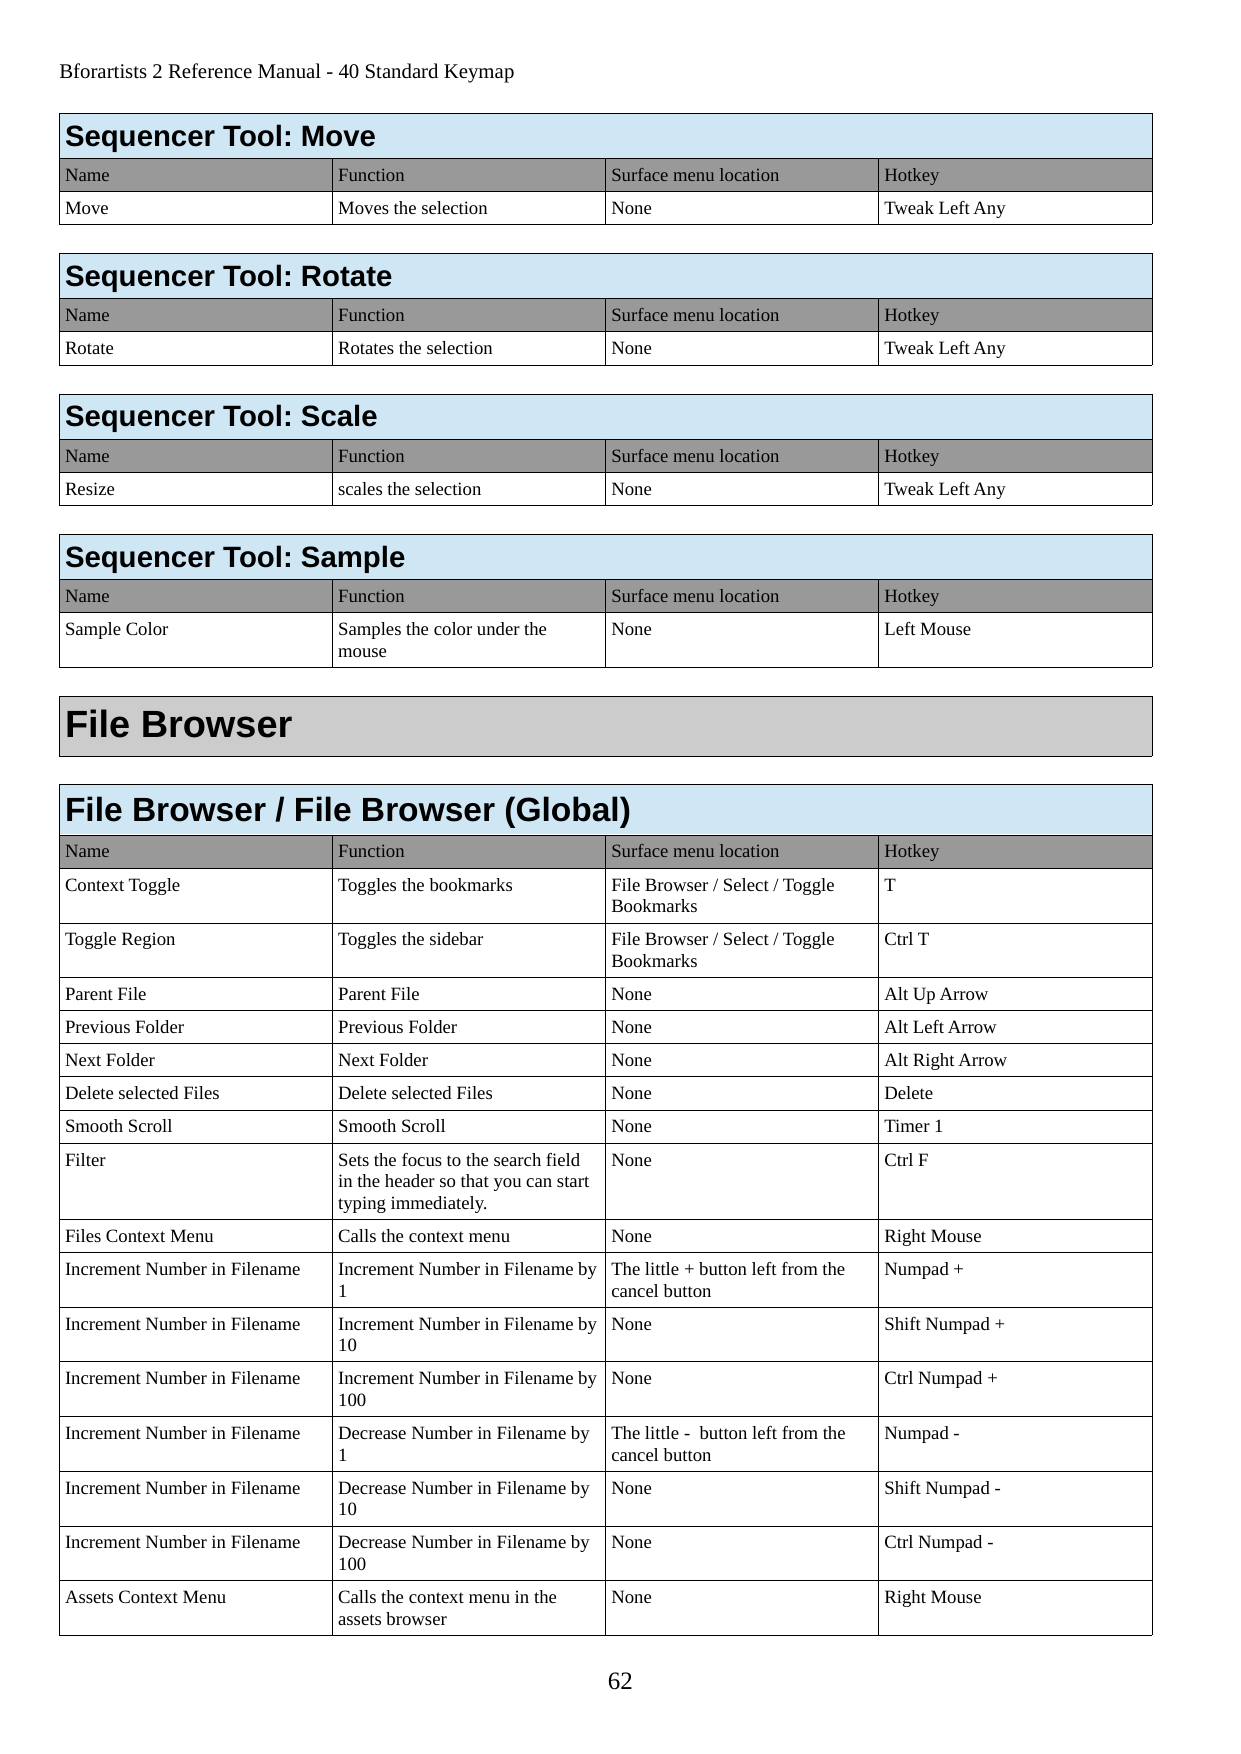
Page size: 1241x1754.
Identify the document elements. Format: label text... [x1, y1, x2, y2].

table_cell Toggles the bookmarks [333, 869, 605, 922]
table_cell scales the selection [333, 473, 605, 505]
table_cell None [606, 1362, 878, 1416]
table_header File Browser [60, 697, 1152, 756]
table_cell Delete selected Files [333, 1077, 605, 1109]
table_cell Alt Up Arrow [879, 978, 1152, 1010]
table_cell Function [333, 836, 605, 868]
table_cell Function [333, 580, 605, 612]
table_cell The little + button left from the cancel button [606, 1253, 878, 1307]
table_cell Rotates the selection [333, 332, 605, 364]
table_cell Alt Right Arrow [879, 1044, 1152, 1076]
table_cell Increment Number in Filename [60, 1362, 332, 1416]
table_cell Rotate [60, 332, 332, 364]
table_cell Hotkey [879, 440, 1152, 472]
table_cell Name [60, 580, 332, 612]
table_cell Surface menu location [606, 159, 878, 191]
table_cell Decrease Number in Filename by 10 [333, 1472, 605, 1526]
table_cell Previous Folder [60, 1011, 332, 1043]
table_cell Previous Folder [333, 1011, 605, 1043]
table_cell T [879, 869, 1152, 922]
table_cell Increment Number in Filename by 100 [333, 1362, 605, 1416]
table_cell Hotkey [879, 299, 1152, 331]
table_cell None [606, 1527, 878, 1580]
table_cell Assets Context Menu [60, 1581, 332, 1635]
table_cell Name [60, 440, 332, 472]
table_cell Increment Number in Filename [60, 1308, 332, 1361]
table_cell Right Mouse [879, 1220, 1152, 1252]
table_cell Sample Color [60, 613, 332, 667]
table_cell Surface menu location [606, 299, 878, 331]
table_cell Decrease Number in Filename by 100 [333, 1527, 605, 1580]
table_cell None [606, 1220, 878, 1252]
table_cell Right Mouse [879, 1581, 1152, 1635]
table_cell Next Folder [60, 1044, 332, 1076]
table_cell Left Mouse [879, 613, 1152, 667]
table_cell Resize [60, 473, 332, 505]
table_cell Smooth Scroll [60, 1111, 332, 1143]
table_cell Name [60, 299, 332, 331]
table_cell Surface menu location [606, 836, 878, 868]
table_cell Function [333, 159, 605, 191]
table_cell Name [60, 836, 332, 868]
table_cell Tweak Left Any [879, 192, 1152, 224]
table_cell Filter [60, 1144, 332, 1219]
table_cell None [606, 1581, 878, 1635]
table_cell Tweak Left Any [879, 332, 1152, 364]
table_cell Timer 1 [879, 1111, 1152, 1143]
table_cell None [606, 473, 878, 505]
table_header File Browser / File Browser (Global) [60, 785, 1152, 834]
table_cell Smooth Scroll [333, 1111, 605, 1143]
table_header Sequencer Tool: Move [60, 114, 1152, 158]
table_cell Calls the context menu [333, 1220, 605, 1252]
table_cell File Browser / Select / Toggle Bookmarks [606, 924, 878, 977]
table_cell Shift Numpad - [879, 1472, 1152, 1526]
table_cell Hotkey [879, 836, 1152, 868]
table_cell Alt Left Arrow [879, 1011, 1152, 1043]
table_cell Increment Number in Filename [60, 1527, 332, 1580]
table_cell Samples the color under the mouse [333, 613, 605, 667]
table_cell Sets the focus to the search field in the header so that you can start typing immediately. [333, 1144, 605, 1219]
table_cell Ctrl T [879, 924, 1152, 977]
table_cell Hotkey [879, 159, 1152, 191]
table_cell None [606, 332, 878, 364]
table_cell None [606, 613, 878, 667]
table_cell Decrease Number in Filename by 1 [333, 1417, 605, 1471]
table_cell None [606, 1011, 878, 1043]
table_cell Ctrl F [879, 1144, 1152, 1219]
table_cell Calls the context menu in the assets browser [333, 1581, 605, 1635]
table_cell None [606, 1077, 878, 1109]
table_cell Surface menu location [606, 580, 878, 612]
table_cell The little - button left from the cancel button [606, 1417, 878, 1471]
table_cell Increment Number in Filename [60, 1417, 332, 1471]
table_cell None [606, 1111, 878, 1143]
table_cell Increment Number in Filename by 10 [333, 1308, 605, 1361]
table_cell Name [60, 159, 332, 191]
table_cell Next Folder [333, 1044, 605, 1076]
table_cell Move [60, 192, 332, 224]
table_header Sequencer Tool: Rotate [60, 254, 1152, 298]
table_cell Parent File [60, 978, 332, 1010]
table_cell Increment Number in Filename [60, 1253, 332, 1307]
table_cell None [606, 1044, 878, 1076]
table_cell Files Context Menu [60, 1220, 332, 1252]
table_cell Hotkey [879, 580, 1152, 612]
table_cell Increment Number in Filename [60, 1472, 332, 1526]
table_cell Toggle Region [60, 924, 332, 977]
table_cell File Browser / Select / Toggle Bookmarks [606, 869, 878, 922]
table_cell None [606, 1472, 878, 1526]
table_cell Numpad + [879, 1253, 1152, 1307]
table_cell None [606, 192, 878, 224]
table_cell Parent File [333, 978, 605, 1010]
table_cell Toggles the sidebar [333, 924, 605, 977]
table_cell Numpad - [879, 1417, 1152, 1471]
table_cell Delete selected Files [60, 1077, 332, 1109]
table_cell Ctrl Numpad + [879, 1362, 1152, 1416]
table_cell Increment Number in Filename by 1 [333, 1253, 605, 1307]
table_cell Context Toggle [60, 869, 332, 922]
table_cell Shift Numpad + [879, 1308, 1152, 1361]
table_cell None [606, 1144, 878, 1219]
table_cell Surface menu location [606, 440, 878, 472]
table_cell None [606, 978, 878, 1010]
table_cell Delete [879, 1077, 1152, 1109]
table_cell None [606, 1308, 878, 1361]
table_cell Function [333, 299, 605, 331]
table_cell Tweak Left Any [879, 473, 1152, 505]
table_cell Function [333, 440, 605, 472]
table_cell Ctrl Numpad - [879, 1527, 1152, 1580]
table_header Sequencer Tool: Sample [60, 535, 1152, 579]
table_cell Moves the selection [333, 192, 605, 224]
table_header Sequencer Tool: Scale [60, 395, 1152, 439]
